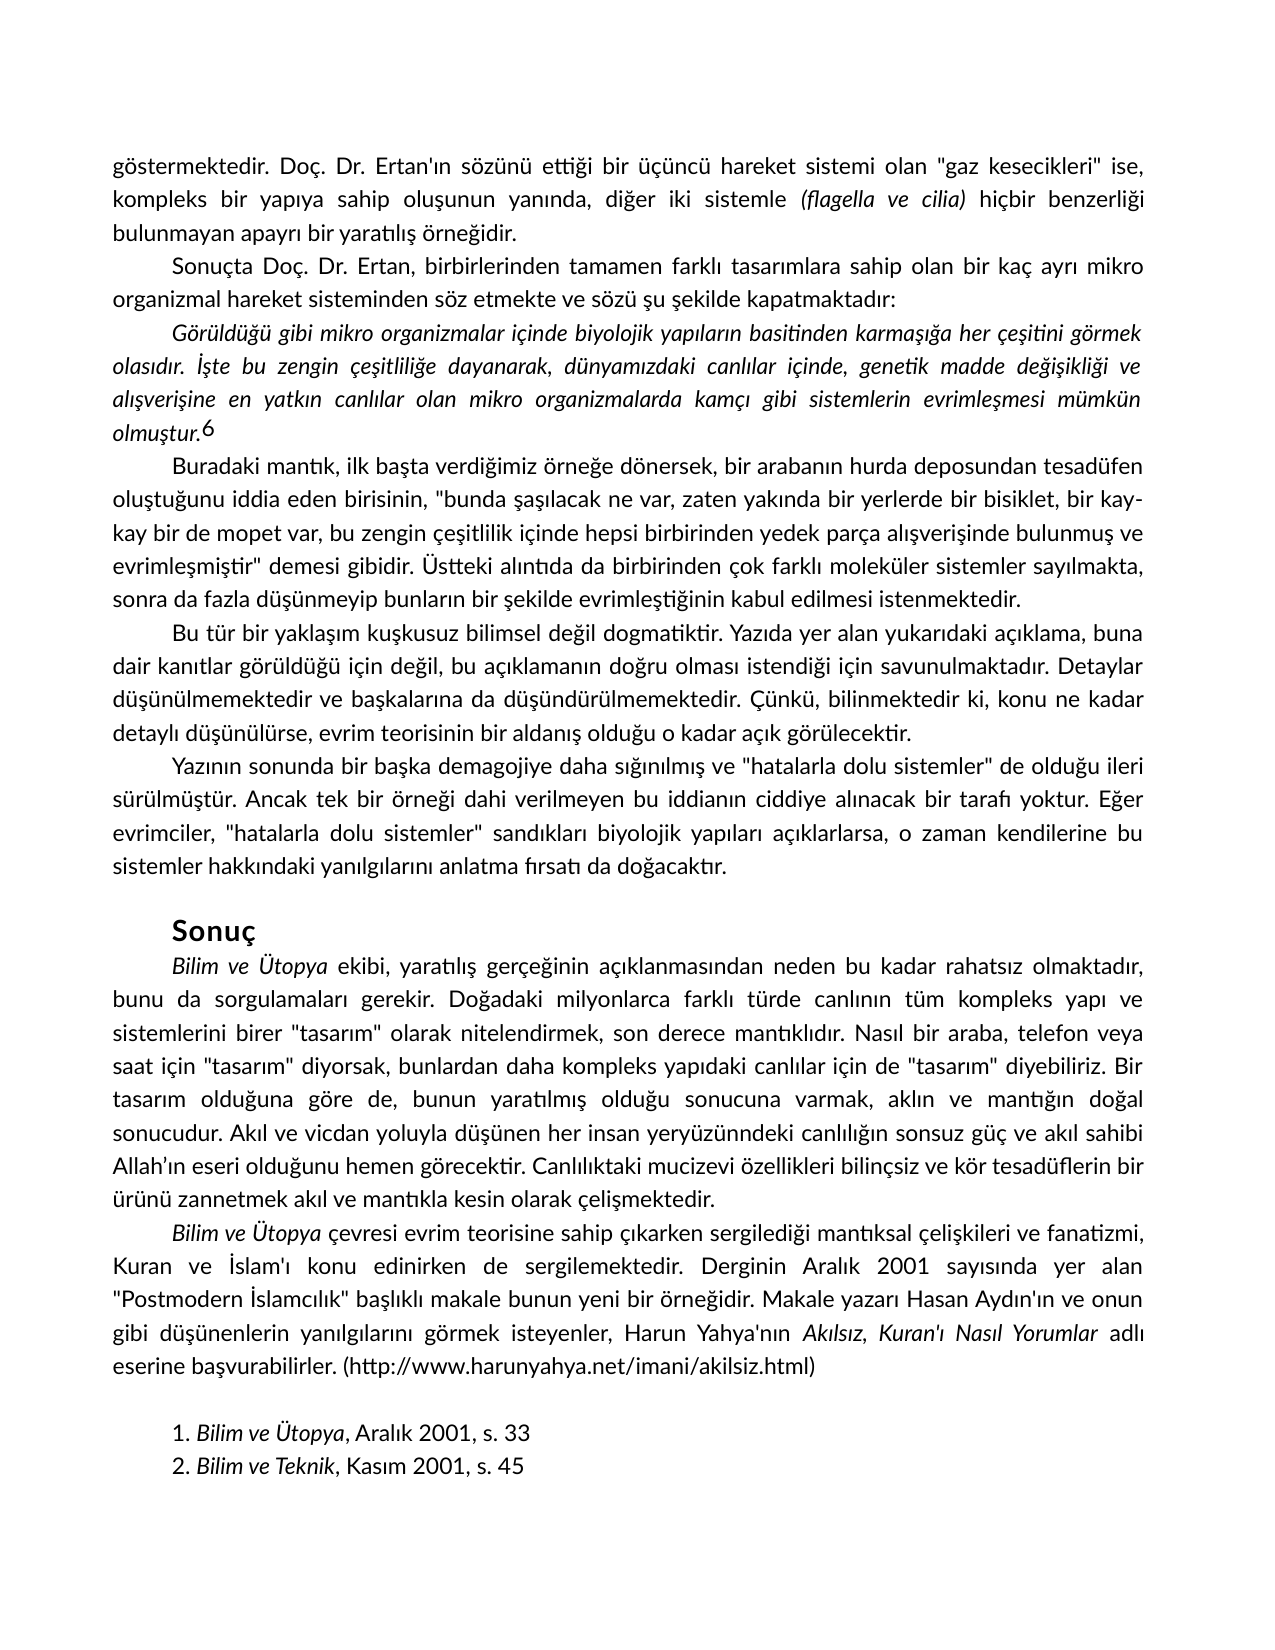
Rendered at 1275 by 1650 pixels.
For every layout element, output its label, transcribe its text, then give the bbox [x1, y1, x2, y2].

text Sonuçta Doç. Dr. Ertan, birbirlerinden tamamen farklı tasarımlara sahip olan bir kaç ayrı mikro organizmal hareket sisteminden söz etmekte ve sözü şu şekilde kapatmaktadır: [112, 248, 1145, 314]
text Buradaki mantık, ilk başta verdiğimiz örneğe dönersek, bir arabanın hurda deposundan tesadüfen oluştuğunu iddia eden birisinin, "bunda şaşılacak ne var, zaten yakında bir yerlerde bir bisiklet, bir kay-kay bir de mopet var, bu zengin çeşitlilik içinde hepsi birbirinden yedek parça alışverişinde bulunmuş ve evrimleşmiştir" demesi gibidir. Üstteki alıntıda da birbirinden çok farklı moleküler sistemler sayılmakta, sonra da fazla düşünmeyip bunların bir şekilde evrimleştiğinin kabul edilmesi istenmektedir. [112, 448, 1145, 614]
text Bilim ve Ütopya çevresi evrim teorisine sahip çıkarken sergilediği mantıksal çelişkileri ve fanatizmi, Kuran ve İslam'ı konu edinirken de sergilemektedir. Derginin Aralık 2001 sayısında yer alan "Postmodern İslamcılık" başlıklı makale bunun yeni bir örneğidir. Makale yazarı Hasan Aydın'ın ve onun gibi düşünenlerin yanılgılarını görmek isteyenler, Harun Yahya'nın Akılsız, Kuran'ı Nasıl Yorumlar adlı eserine başvurabilirler. (http://www.harunyahya.net/imani/akilsiz.html) [112, 1214, 1145, 1381]
text Görüldüğü gibi mikro organizmalar içinde biyolojik yapıların basitinden karmaşığa her çeşitini görmek olasıdır. İşte bu zengin çeşitliliğe dayanarak, dünyamızdaki canlılar içinde, genetik madde değişikliği ve alışverişine en yatkın canlılar olan mikro organizmalarda kamçı gibi sistemlerin evrimleşmesi mümkün olmuştur.6 [112, 314, 1145, 448]
text Yazının sonunda bir başka demagojiye daha sığınılmış ve "hatalarla dolu sistemler" de olduğu ileri sürülmüştür. Ancak tek bir örneği dahi verilmeyen bu iddianın ciddiye alınacak bir tarafı yoktur. Eğer evrimciler, "hatalarla dolu sistemler" sandıkları biyolojik yapıları açıklarlarsa, o zaman kendilerine bu sistemler hakkındaki yanılgılarını anlatma fırsatı da doğacaktır. [112, 748, 1145, 881]
text Bu tür bir yaklaşım kuşkusuz bilimsel değil dogmatiktir. Yazıda yer alan yukarıdaki açıklama, buna dair kanıtlar görüldüğü için değil, bu açıklamanın doğru olması istendiği için savunulmaktadır. Detaylar düşünülmemektedir ve başkalarına da düşündürülmemektedir. Çünkü, bilinmektedir ki, konu ne kadar detaylı düşünülürse, evrim teorisinin bir aldanış olduğu o kadar açık görülecektir. [112, 614, 1145, 748]
text 2. Bilim ve Teknik, Kasım 2001, s. 45 [112, 1448, 1145, 1481]
text 1. Bilim ve Ütopya, Aralık 2001, s. 33 [112, 1414, 1145, 1448]
text Sonuç [112, 914, 1145, 948]
text göstermektedir. Doç. Dr. Ertan'ın sözünü ettiği bir üçüncü hareket sistemi olan "gaz kesecikleri" ise, kompleks bir yapıya sahip oluşunun yanında, diğer iki sistemle (flagella ve cilia) hiçbir benzerliği bulunmayan apayrı bir yaratılış örneğidir. [112, 148, 1145, 248]
text Bilim ve Ütopya ekibi, yaratılış gerçeğinin açıklanmasından neden bu kadar rahatsız olmaktadır, bunu da sorgulamaları gerekir. Doğadaki milyonlarca farklı türde canlının tüm kompleks yapı ve sistemlerini birer "tasarım" olarak nitelendirmek, son derece mantıklıdır. Nasıl bir araba, telefon veya saat için "tasarım" diyorsak, bunlardan daha kompleks yapıdaki canlılar için de "tasarım" diyebiliriz. Bir tasarım olduğuna göre de, bunun yaratılmış olduğu sonucuna varmak, aklın ve mantığın doğal sonucudur. Akıl ve vicdan yoluyla düşünen her insan yeryüzünndeki canlılığın sonsuz güç ve akıl sahibi Allah’ın eseri olduğunu hemen görecektir. Canlılıktaki mucizevi özellikleri bilinçsiz ve kör tesadüflerin bir ürünü zannetmek akıl ve mantıkla kesin olarak çelişmektedir. [112, 948, 1145, 1214]
